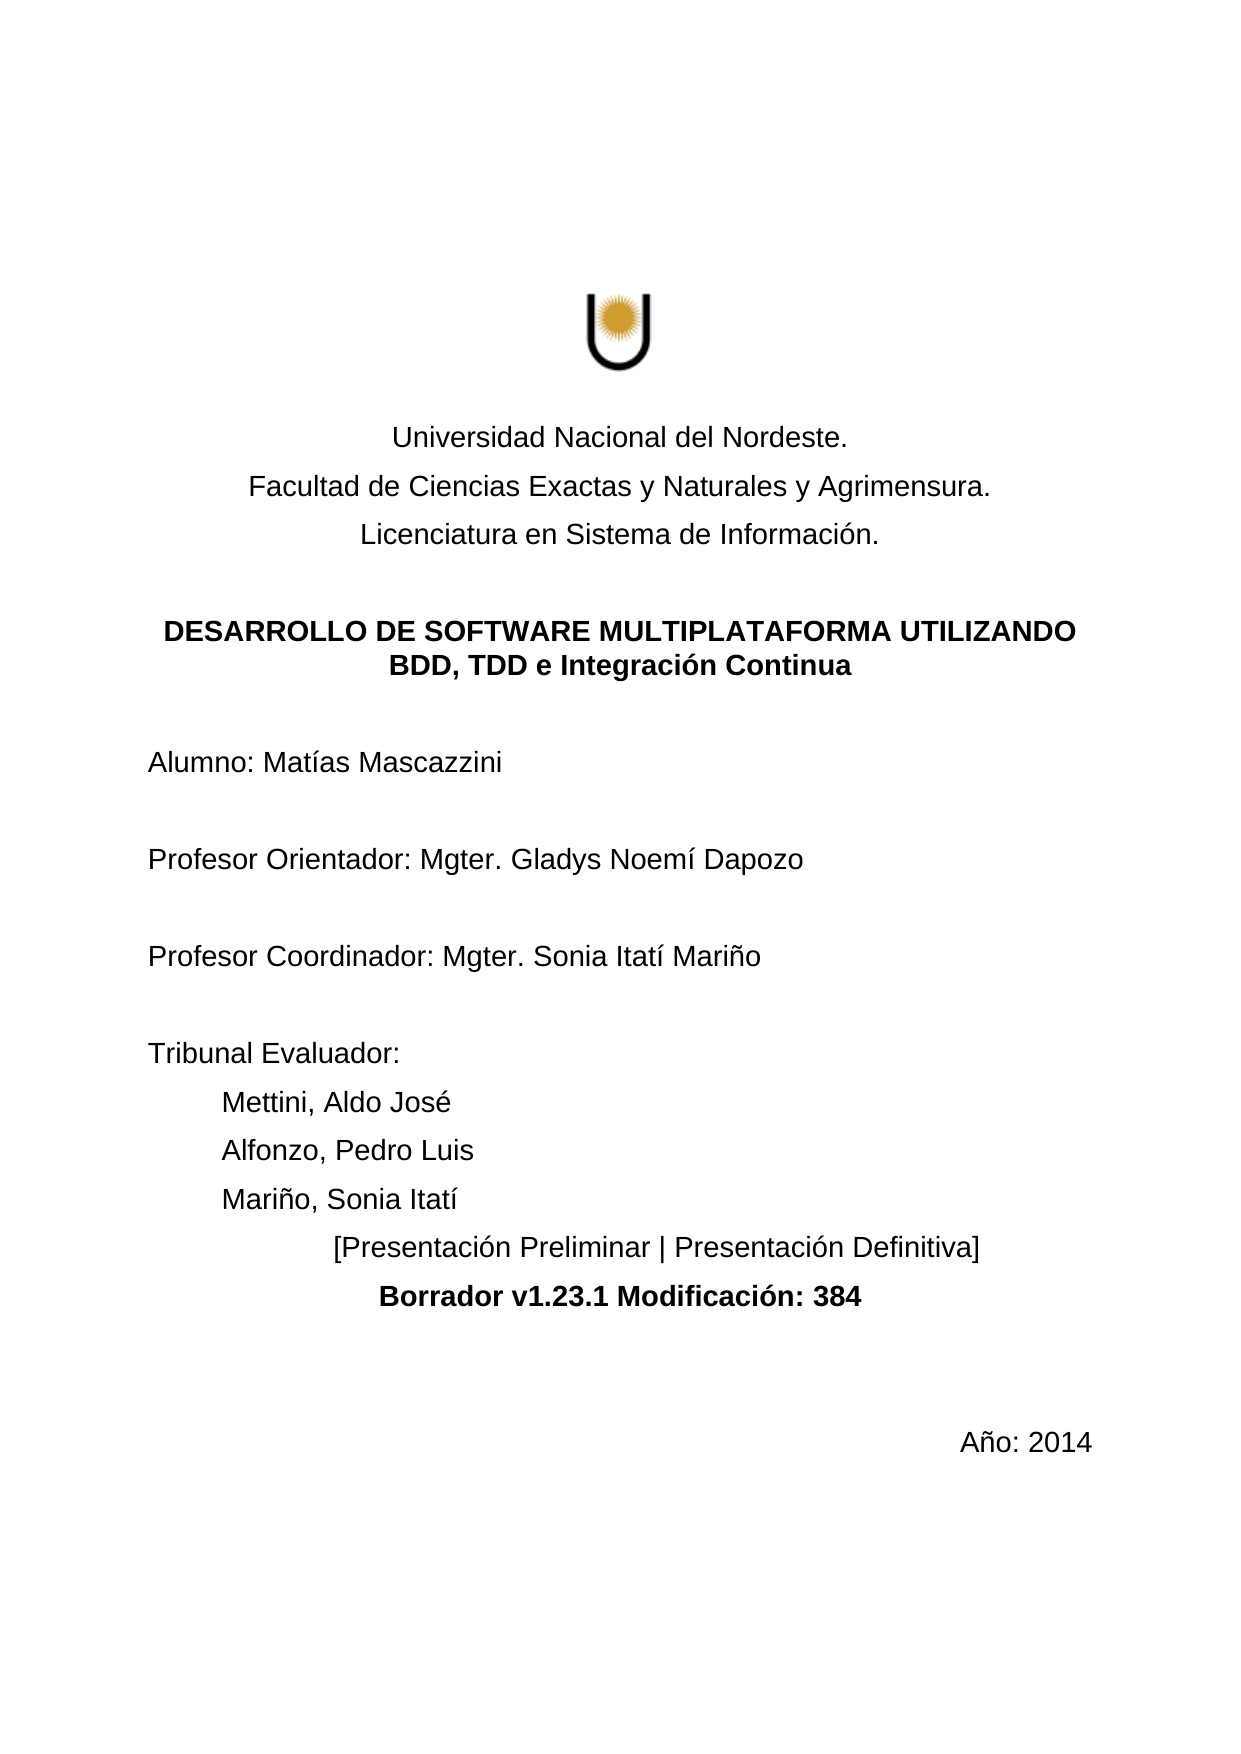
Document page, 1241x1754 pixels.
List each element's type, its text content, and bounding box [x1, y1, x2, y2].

text [Presentación Preliminar | Presentación Definitiva] [221, 1230, 1093, 1264]
text Borrador v1.23.1 Modificación: 384 [148, 1279, 1093, 1312]
text Alumno: Matías Mascazzini [148, 745, 1093, 778]
text Alfonzo, Pedro Luis [221, 1133, 1093, 1167]
text Mariño, Sonia Itatí [221, 1182, 1093, 1215]
text Año: 2014 [148, 1424, 1093, 1458]
text Profesor Coordinador: Mgter. Sonia Itatí Mariño [148, 939, 1093, 973]
text Profesor Orientador: Mgter. Gladys Noemí Dapozo [148, 842, 1093, 876]
picture [542, 293, 699, 372]
text Tribunal Evaluador: [148, 1036, 1093, 1070]
text Mettini, Aldo José [221, 1085, 1093, 1118]
text DESARROLLO DE SOFTWARE MULTIPLATAFORMA UTILIZANDO BDD, TDD e Integración Continua [148, 614, 1093, 681]
text Facultad de Ciencias Exactas y Naturales y Agrimensura. [148, 469, 1093, 502]
text Licenciatura en Sistema de Información. [148, 517, 1093, 551]
text Universidad Nacional del Nordeste. [148, 420, 1093, 454]
